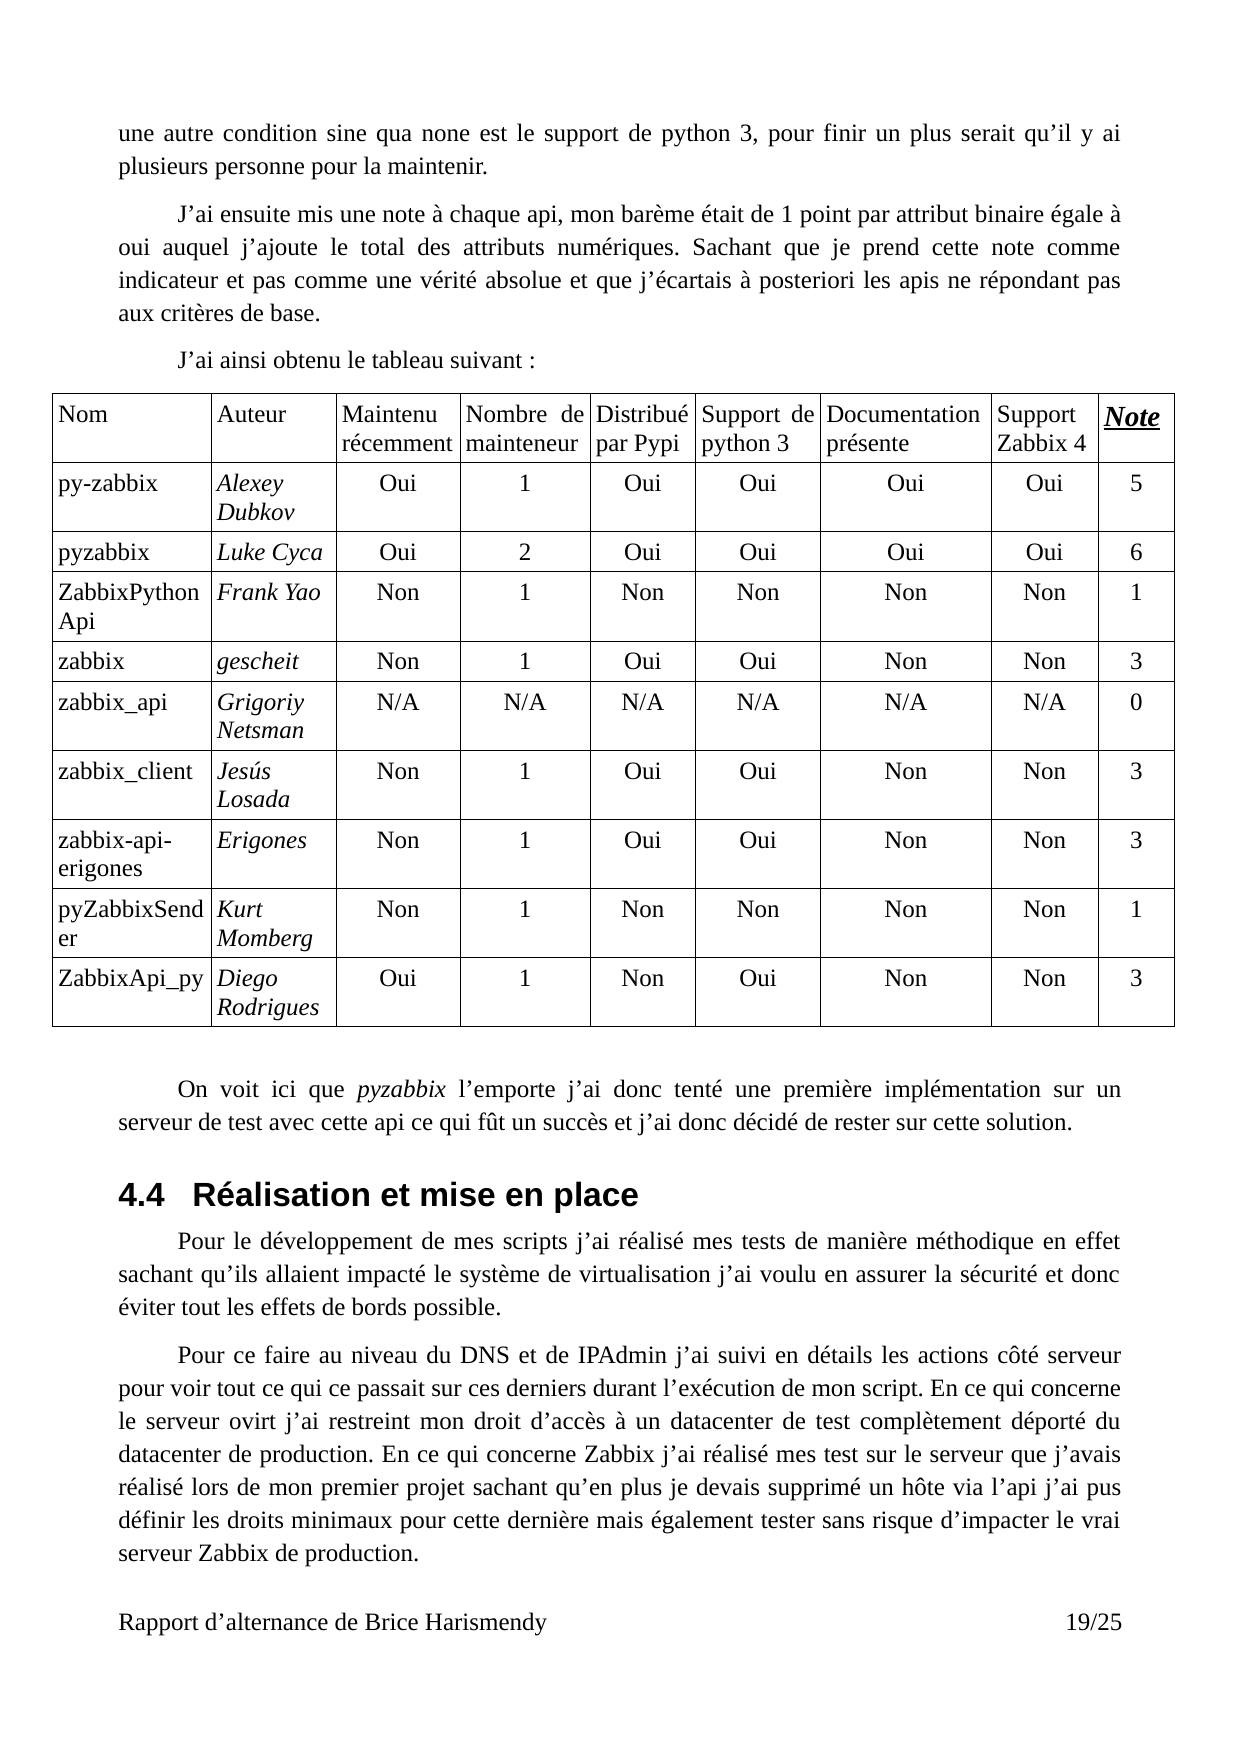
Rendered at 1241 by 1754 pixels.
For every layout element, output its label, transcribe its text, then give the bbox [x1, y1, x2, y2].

table_cell 1 [1099, 572, 1174, 641]
table_cell Non [821, 751, 991, 819]
table_cell Non [821, 572, 991, 641]
table_cell Non [337, 889, 460, 957]
table_cell N/A [337, 682, 460, 750]
table_cell Non [337, 642, 460, 681]
table_cell Oui [591, 642, 695, 681]
table_cell Oui [696, 463, 820, 531]
text Pour le développement de mes scripts j’ai réalisé mes tests de manière méthodique en effet sachant qu’ils allaient impacté le système de virtualisation j’ai voulu en assurer la sécurité et donc éviter tout les effets de bords possible. [118, 1226, 1122, 1321]
table_header Auteur [212, 394, 336, 462]
table_cell 3 [1099, 642, 1174, 681]
table_cell pyZabbixSender [53, 889, 211, 957]
table_cell Oui [696, 958, 820, 1026]
table_cell Oui [696, 751, 820, 819]
table_cell Non [337, 820, 460, 888]
table_cell 3 [1099, 958, 1174, 1026]
text J’ai ainsi obtenu le tableau suivant : [118, 345, 1122, 374]
table_cell Non [992, 958, 1098, 1026]
table_cell 1 [1099, 889, 1174, 957]
table_cell Erigones [212, 820, 336, 888]
table_cell Oui [591, 463, 695, 531]
table_cell 1 [461, 642, 590, 681]
table_cell Kurt Momberg [212, 889, 336, 957]
table_cell Non [992, 751, 1098, 819]
table_cell Non [696, 572, 820, 641]
table_header Support de python 3 [696, 394, 820, 462]
table_cell Oui [337, 532, 460, 571]
table_cell Non [337, 751, 460, 819]
table_cell zabbix_client [53, 751, 211, 819]
table_cell pyzabbix [53, 532, 211, 571]
table_cell Oui [696, 642, 820, 681]
table_cell Non [821, 820, 991, 888]
table_cell Oui [591, 751, 695, 819]
table_cell 1 [461, 751, 590, 819]
table_cell 1 [461, 958, 590, 1026]
text une autre condition sine qua none est le support de python 3, pour finir un plus serait qu’il y ai plusieurs personne pour la maintenir. [118, 118, 1122, 180]
table_cell 3 [1099, 751, 1174, 819]
table_header Note [1099, 394, 1174, 462]
table_cell py-zabbix [53, 463, 211, 531]
table_header Nombre de mainteneur [461, 394, 590, 462]
text On voit ici que pyzabbix l’emporte j’ai donc tenté une première implémentation sur un serveur de test avec cette api ce qui fût un succès et j’ai donc décidé de rester sur cette solution. [118, 1074, 1122, 1136]
table_cell ZabbixPythonApi [53, 572, 211, 641]
table_header Support Zabbix 4 [992, 394, 1098, 462]
table_cell N/A [591, 682, 695, 750]
text Pour ce faire au niveau du DNS et de IPAdmin j’ai suivi en détails les actions côté serveur pour voir tout ce qui ce passait sur ces derniers durant l’exécution de mon script. En ce qui concerne le serveur ovirt j’ai restreint mon droit d’accès à un datacenter de test complètement déporté du datacenter de production. En ce qui concerne Zabbix j’ai réalisé mes test sur le serveur que j’avais réalisé lors de mon premier projet sachant qu’en plus je devais supprimé un hôte via l’api j’ai pus définir les droits minimaux pour cette dernière mais également tester sans risque d’impacter le vrai serveur Zabbix de production. [118, 1340, 1122, 1567]
table_cell Oui [591, 532, 695, 571]
table_cell 1 [461, 889, 590, 957]
table_cell Non [821, 889, 991, 957]
table_cell 6 [1099, 532, 1174, 571]
table_cell Oui [992, 463, 1098, 531]
table_cell Non [696, 889, 820, 957]
table_cell zabbix [53, 642, 211, 681]
table_cell zabbix_api [53, 682, 211, 750]
table_cell Alexey Dubkov [212, 463, 336, 531]
table_cell Oui [337, 463, 460, 531]
table_cell Non [591, 958, 695, 1026]
subtitle Réalisation et mise en place [118, 1175, 1122, 1214]
table_cell Oui [337, 958, 460, 1026]
table_cell zabbix-api-erigones [53, 820, 211, 888]
table_cell 0 [1099, 682, 1174, 750]
table_cell Non [337, 572, 460, 641]
table_cell Oui [992, 532, 1098, 571]
table_cell N/A [821, 682, 991, 750]
table_cell Non [591, 889, 695, 957]
table_cell Non [992, 572, 1098, 641]
table_cell Grigoriy Netsman [212, 682, 336, 750]
table_cell Oui [821, 463, 991, 531]
table_cell N/A [461, 682, 590, 750]
table_cell 1 [461, 820, 590, 888]
table_cell Non [591, 572, 695, 641]
table_cell Non [821, 642, 991, 681]
table_cell 1 [461, 572, 590, 641]
table_cell N/A [992, 682, 1098, 750]
text J’ai ensuite mis une note à chaque api, mon barème était de 1 point par attribut binaire égale à oui auquel j’ajoute le total des attributs numériques. Sachant que je prend cette note comme indicateur et pas comme une vérité absolue et que j’écartais à posteriori les apis ne répondant pas aux critères de base. [118, 199, 1122, 327]
table_cell Oui [821, 532, 991, 571]
table_cell Jesús Losada [212, 751, 336, 819]
table_cell Diego Rodrigues [212, 958, 336, 1026]
table_cell Oui [696, 532, 820, 571]
table_header Distribué par Pypi [591, 394, 695, 462]
table_cell Oui [591, 820, 695, 888]
table_cell ZabbixApi_py [53, 958, 211, 1026]
table_cell 2 [461, 532, 590, 571]
table_header Maintenu récemment [337, 394, 460, 462]
table_cell 3 [1099, 820, 1174, 888]
table_cell 5 [1099, 463, 1174, 531]
table_cell Luke Cyca [212, 532, 336, 571]
table_cell N/A [696, 682, 820, 750]
table_cell Non [992, 820, 1098, 888]
table_header Nom [53, 394, 211, 462]
table_cell Oui [696, 820, 820, 888]
table_cell Non [992, 889, 1098, 957]
table_cell gescheit [212, 642, 336, 681]
table_header Documentation présente [821, 394, 991, 462]
table_cell Non [992, 642, 1098, 681]
table_cell 1 [461, 463, 590, 531]
table_cell Non [821, 958, 991, 1026]
table_cell Frank Yao [212, 572, 336, 641]
